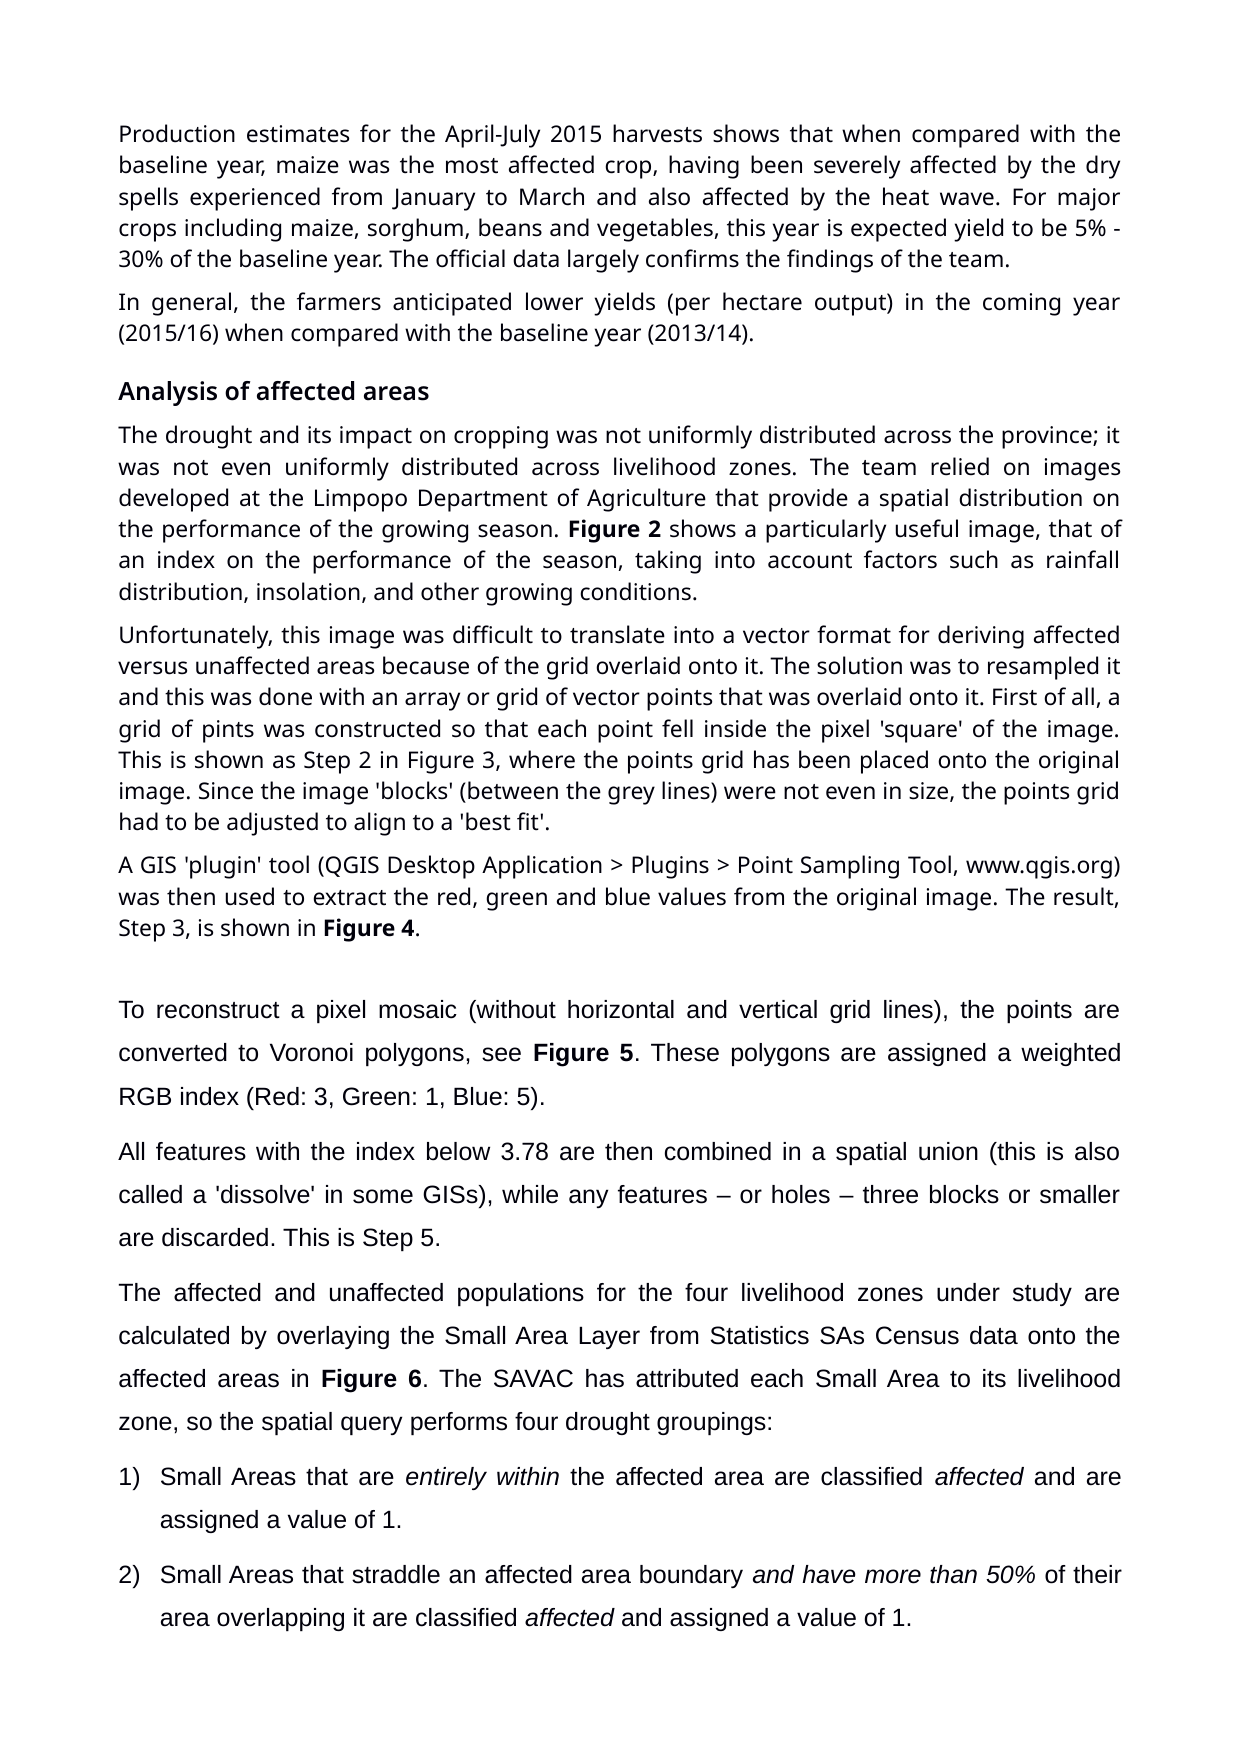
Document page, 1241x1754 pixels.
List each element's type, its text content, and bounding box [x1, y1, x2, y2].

text The affected and unaffected populations for the four livelihood zones under study are calculated by overlaying the Small Area Layer from Statistics SAs Census data onto the affected areas in Figure 6. The SAVAC has attributed each Small Area to its livelihood zone, so the spatial query performs four drought groupings: [118, 1278, 1122, 1436]
text To reconstruct a pixel mosaic (without horizontal and vertical grid lines), the points are converted to Voronoi polygons, see Figure 5. These polygons are assigned a weighted RGB index (Red: 3, Green: 1, Blue: 5). [118, 995, 1122, 1110]
text Unfortunately, this image was difficult to translate into a vector format for deriving affected versus unaffected areas because of the grid overlaid onto it. The solution was to resampled it and this was done with an array or grid of vector points that was overlaid onto it. First of all, a grid of pints was constructed so that each point fell inside the pixel 'square' of the image. This is shown as Step 2 in Figure 3, where the points grid has been placed onto the original image. Since the image 'blocks' (between the grey lines) were not even in size, the points grid had to be adjusted to align to a 'best fit'. [118, 619, 1122, 837]
text All features with the index below 3.78 are then combined in a spatial union (this is also called a 'dissolve' in some GISs), while any features – or holes – three blocks or smaller are discarded. This is Step 5. [118, 1136, 1122, 1251]
subtitle Analysis of affected areas [118, 374, 1122, 408]
text The drought and its impact on cropping was not uniformly distributed across the province; it was not even uniformly distributed across livelihood zones. The team relied on images developed at the Limpopo Department of Agriculture that provide a spatial distribution on the performance of the growing season. Figure 2 shows a particularly useful image, that of an index on the performance of the season, taking into account factors such as rainfall distribution, insolation, and other growing conditions. [118, 419, 1122, 607]
list Small Areas that are entirely within the affected area are classified affected and are assigned a value of 1. [118, 1462, 1122, 1534]
text Production estimates for the April-July 2015 harvests shows that when compared with the baseline year, maize was the most affected crop, having been severely affected by the dry spells experienced from January to March and also affected by the heat wave. For major crops including maize, sorghum, beans and vegetables, this year is expected yield to be 5% - 30% of the baseline year. The official data largely confirms the findings of the team. [118, 118, 1122, 274]
list Small Areas that straddle an affected area boundary and have more than 50% of their area overlapping it are classified affected and assigned a value of 1. [118, 1560, 1122, 1632]
text A GIS 'plugin' tool (QGIS Desktop Application > Plugins > Point Sampling Tool, www.qgis.org) was then used to extract the red, green and blue values from the original image. The result, Step 3, is shown in Figure 4. [118, 849, 1122, 943]
text In general, the farmers anticipated lower yields (per hectare output) in the coming year (2015/16) when compared with the baseline year (2013/14). [118, 286, 1122, 349]
